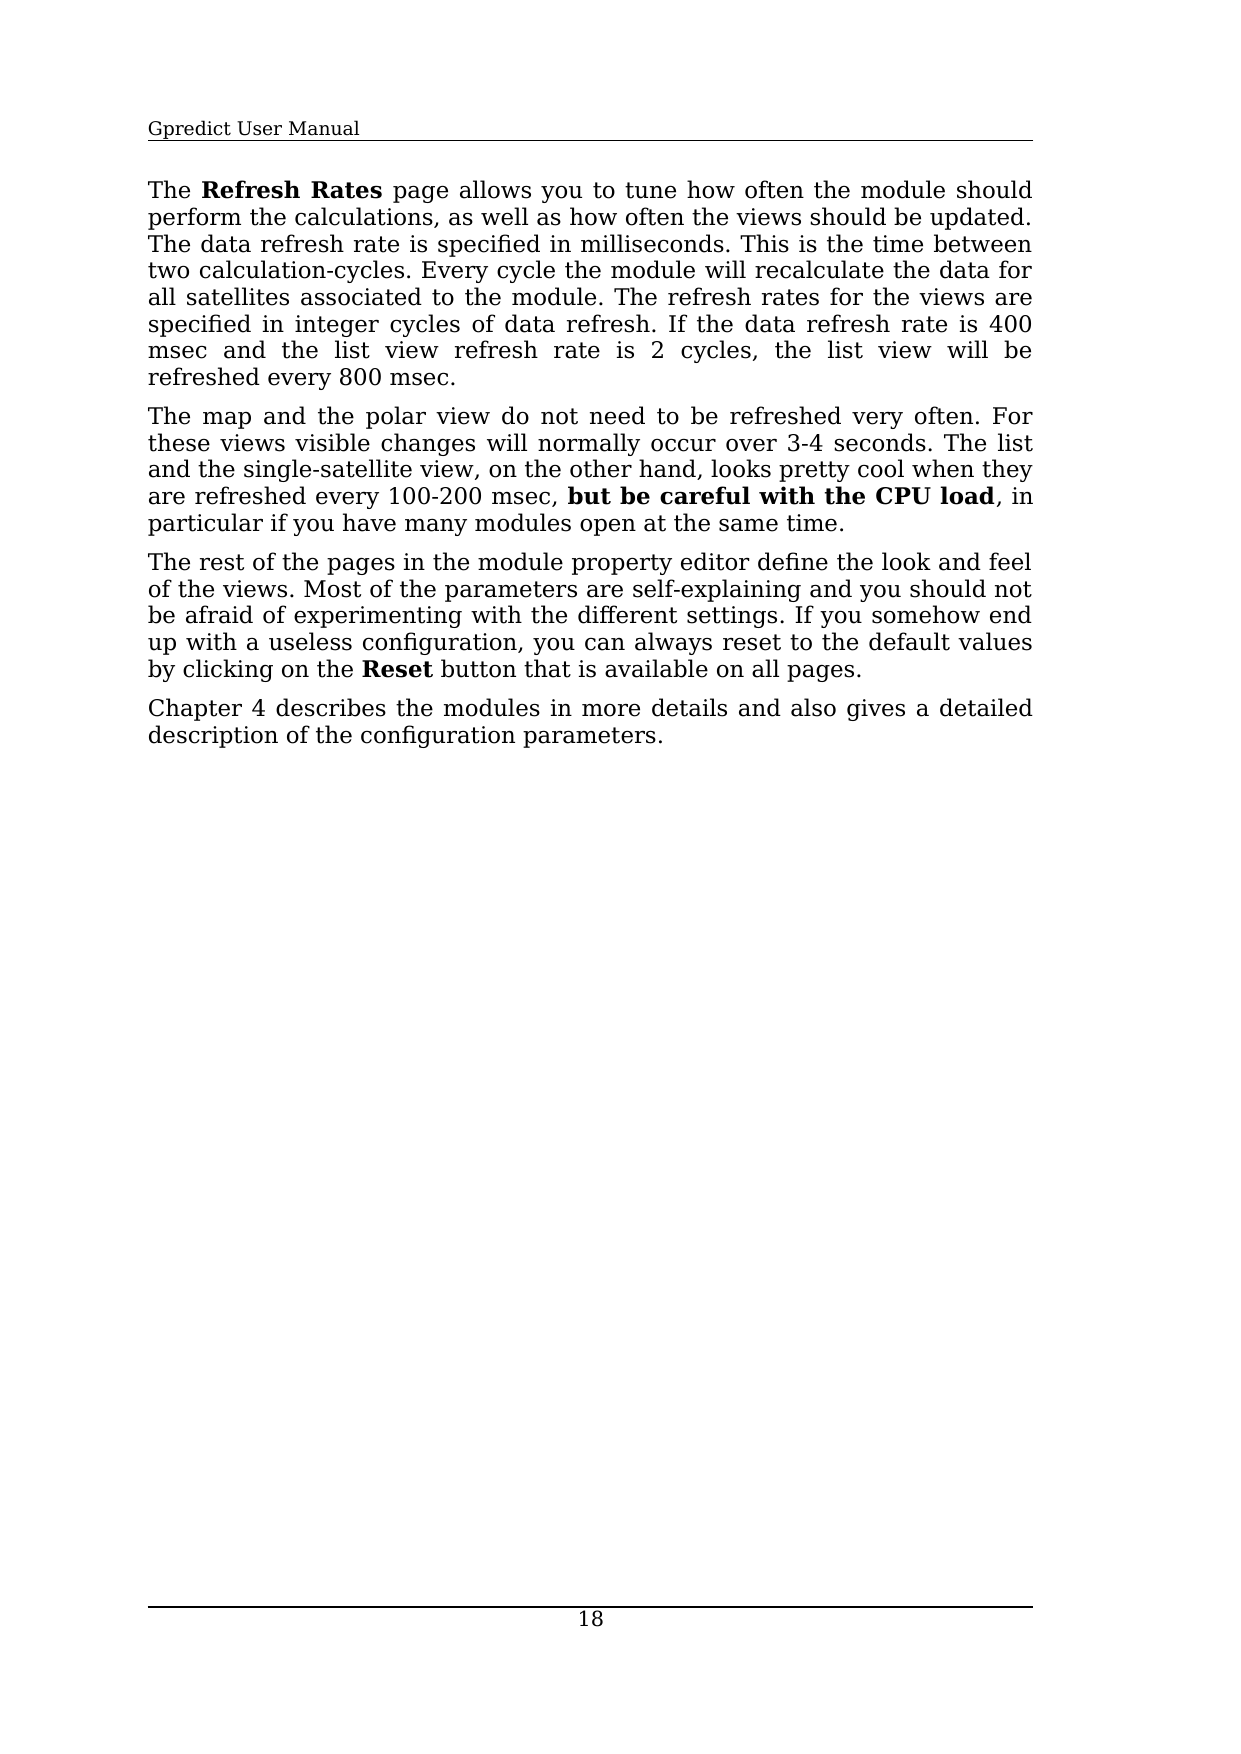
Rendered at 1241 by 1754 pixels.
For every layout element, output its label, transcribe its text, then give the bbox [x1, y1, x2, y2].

text The map and the polar view do not need to be refreshed very often. For these views visible changes will normally occur over 3-4 seconds. The list and the single-satellite view, on the other hand, looks pretty cool when they are refreshed every 100-200 msec, but be careful with the CPU load, in particular if you have many modules open at the same time. [148, 403, 1033, 537]
text Chapter 4 describes the modules in more details and also gives a detailed description of the configuration parameters. [148, 696, 1033, 749]
text The rest of the pages in the module property editor define the look and feel of the views. Most of the parameters are self-explaining and you should not be afraid of experimenting with the different settings. If you somehow end up with a useless configuration, you can always reset to the default values by clicking on the Reset button that is available on all pages. [148, 549, 1033, 683]
text The Refresh Rates page allows you to tune how often the module should perform the calculations, as well as how often the views should be updated. The data refresh rate is specified in milliseconds. This is the time between two calculation-cycles. Every cycle the module will recalculate the data for all satellites associated to the module. The refresh rates for the views are specified in integer cycles of data refresh. If the data refresh rate is 400 msec and the list view refresh rate is 2 cycles, the list view will be refreshed every 800 msec. [148, 177, 1033, 391]
